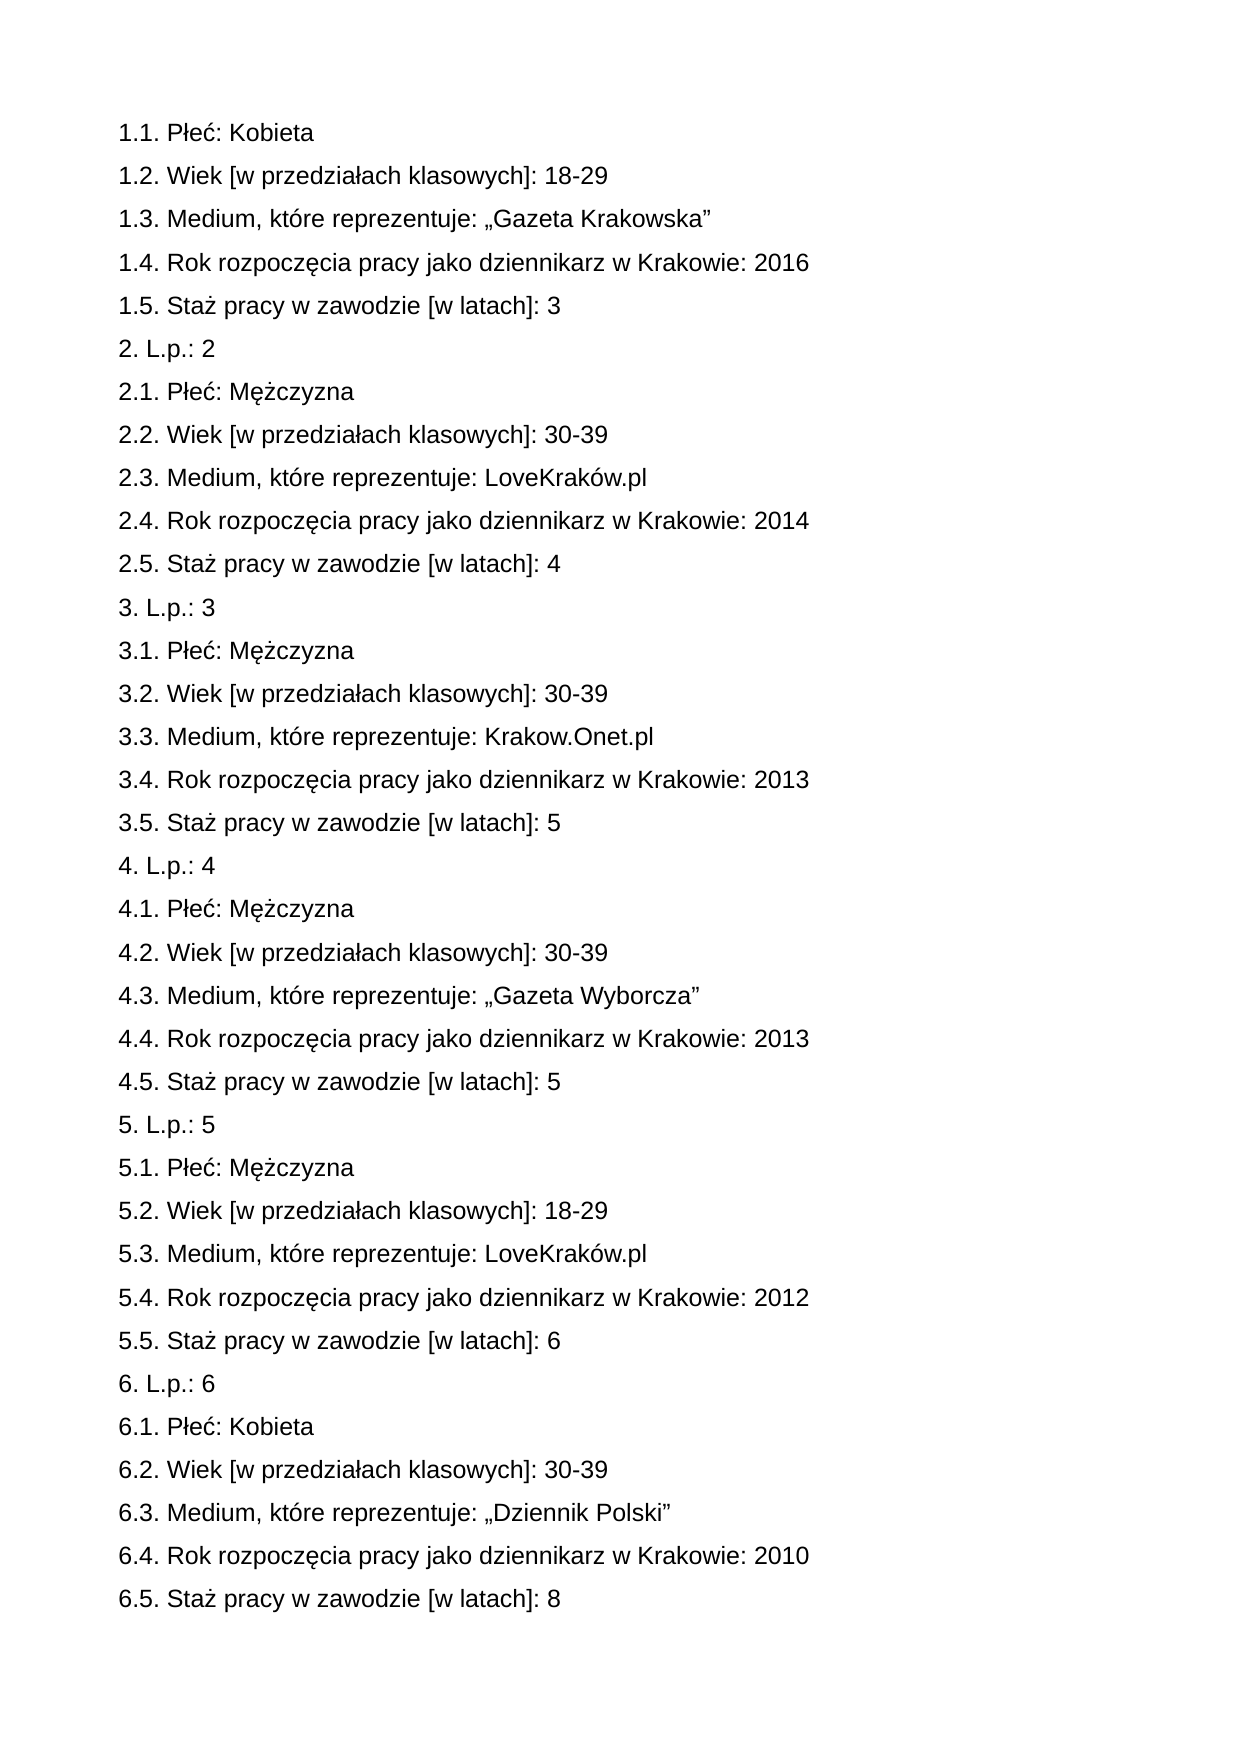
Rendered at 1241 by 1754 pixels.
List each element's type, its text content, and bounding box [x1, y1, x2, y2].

text 3.5. Staż pracy w zawodzie [w latach]: 5 [118, 808, 1122, 837]
text 3.3. Medium, które reprezentuje: Krakow.Onet.pl [118, 722, 1122, 751]
text 1.4. Rok rozpoczęcia pracy jako dziennikarz w Krakowie: 2016 [118, 247, 1122, 276]
text 3.4. Rok rozpoczęcia pracy jako dziennikarz w Krakowie: 2013 [118, 765, 1122, 794]
text 4.3. Medium, które reprezentuje: „Gazeta Wyborcza” [118, 981, 1122, 1009]
text 6.3. Medium, które reprezentuje: „Dziennik Polski” [118, 1498, 1122, 1527]
text 3.2. Wiek [w przedziałach klasowych]: 30-39 [118, 679, 1122, 707]
text 5.4. Rok rozpoczęcia pracy jako dziennikarz w Krakowie: 2012 [118, 1282, 1122, 1311]
text 4.5. Staż pracy w zawodzie [w latach]: 5 [118, 1067, 1122, 1096]
text 6.2. Wiek [w przedziałach klasowych]: 30-39 [118, 1455, 1122, 1484]
text 3. L.p.: 3 [118, 592, 1122, 621]
text 5.2. Wiek [w przedziałach klasowych]: 18-29 [118, 1196, 1122, 1225]
text 6.1. Płeć: Kobieta [118, 1412, 1122, 1441]
text 6.5. Staż pracy w zawodzie [w latach]: 8 [118, 1584, 1122, 1613]
text 5.3. Medium, które reprezentuje: LoveKraków.pl [118, 1239, 1122, 1268]
text 5.1. Płeć: Mężczyzna [118, 1153, 1122, 1182]
text 2.1. Płeć: Mężczyzna [118, 377, 1122, 406]
text 1.5. Staż pracy w zawodzie [w latach]: 3 [118, 291, 1122, 319]
text 4.1. Płeć: Mężczyzna [118, 894, 1122, 923]
text 2.3. Medium, które reprezentuje: LoveKraków.pl [118, 463, 1122, 492]
text 6. L.p.: 6 [118, 1369, 1122, 1397]
text 1.3. Medium, które reprezentuje: „Gazeta Krakowska” [118, 204, 1122, 233]
text 5.5. Staż pracy w zawodzie [w latach]: 6 [118, 1326, 1122, 1354]
text 1.2. Wiek [w przedziałach klasowych]: 18-29 [118, 161, 1122, 190]
text 1.1. Płeć: Kobieta [118, 118, 1122, 147]
text 4.2. Wiek [w przedziałach klasowych]: 30-39 [118, 937, 1122, 966]
text 2.5. Staż pracy w zawodzie [w latach]: 4 [118, 549, 1122, 578]
text 2. L.p.: 2 [118, 334, 1122, 362]
text 2.4. Rok rozpoczęcia pracy jako dziennikarz w Krakowie: 2014 [118, 506, 1122, 535]
text 2.2. Wiek [w przedziałach klasowych]: 30-39 [118, 420, 1122, 449]
text 4.4. Rok rozpoczęcia pracy jako dziennikarz w Krakowie: 2013 [118, 1024, 1122, 1052]
text 6.4. Rok rozpoczęcia pracy jako dziennikarz w Krakowie: 2010 [118, 1541, 1122, 1570]
text 5. L.p.: 5 [118, 1110, 1122, 1139]
text 3.1. Płeć: Mężczyzna [118, 636, 1122, 664]
text 4. L.p.: 4 [118, 851, 1122, 880]
